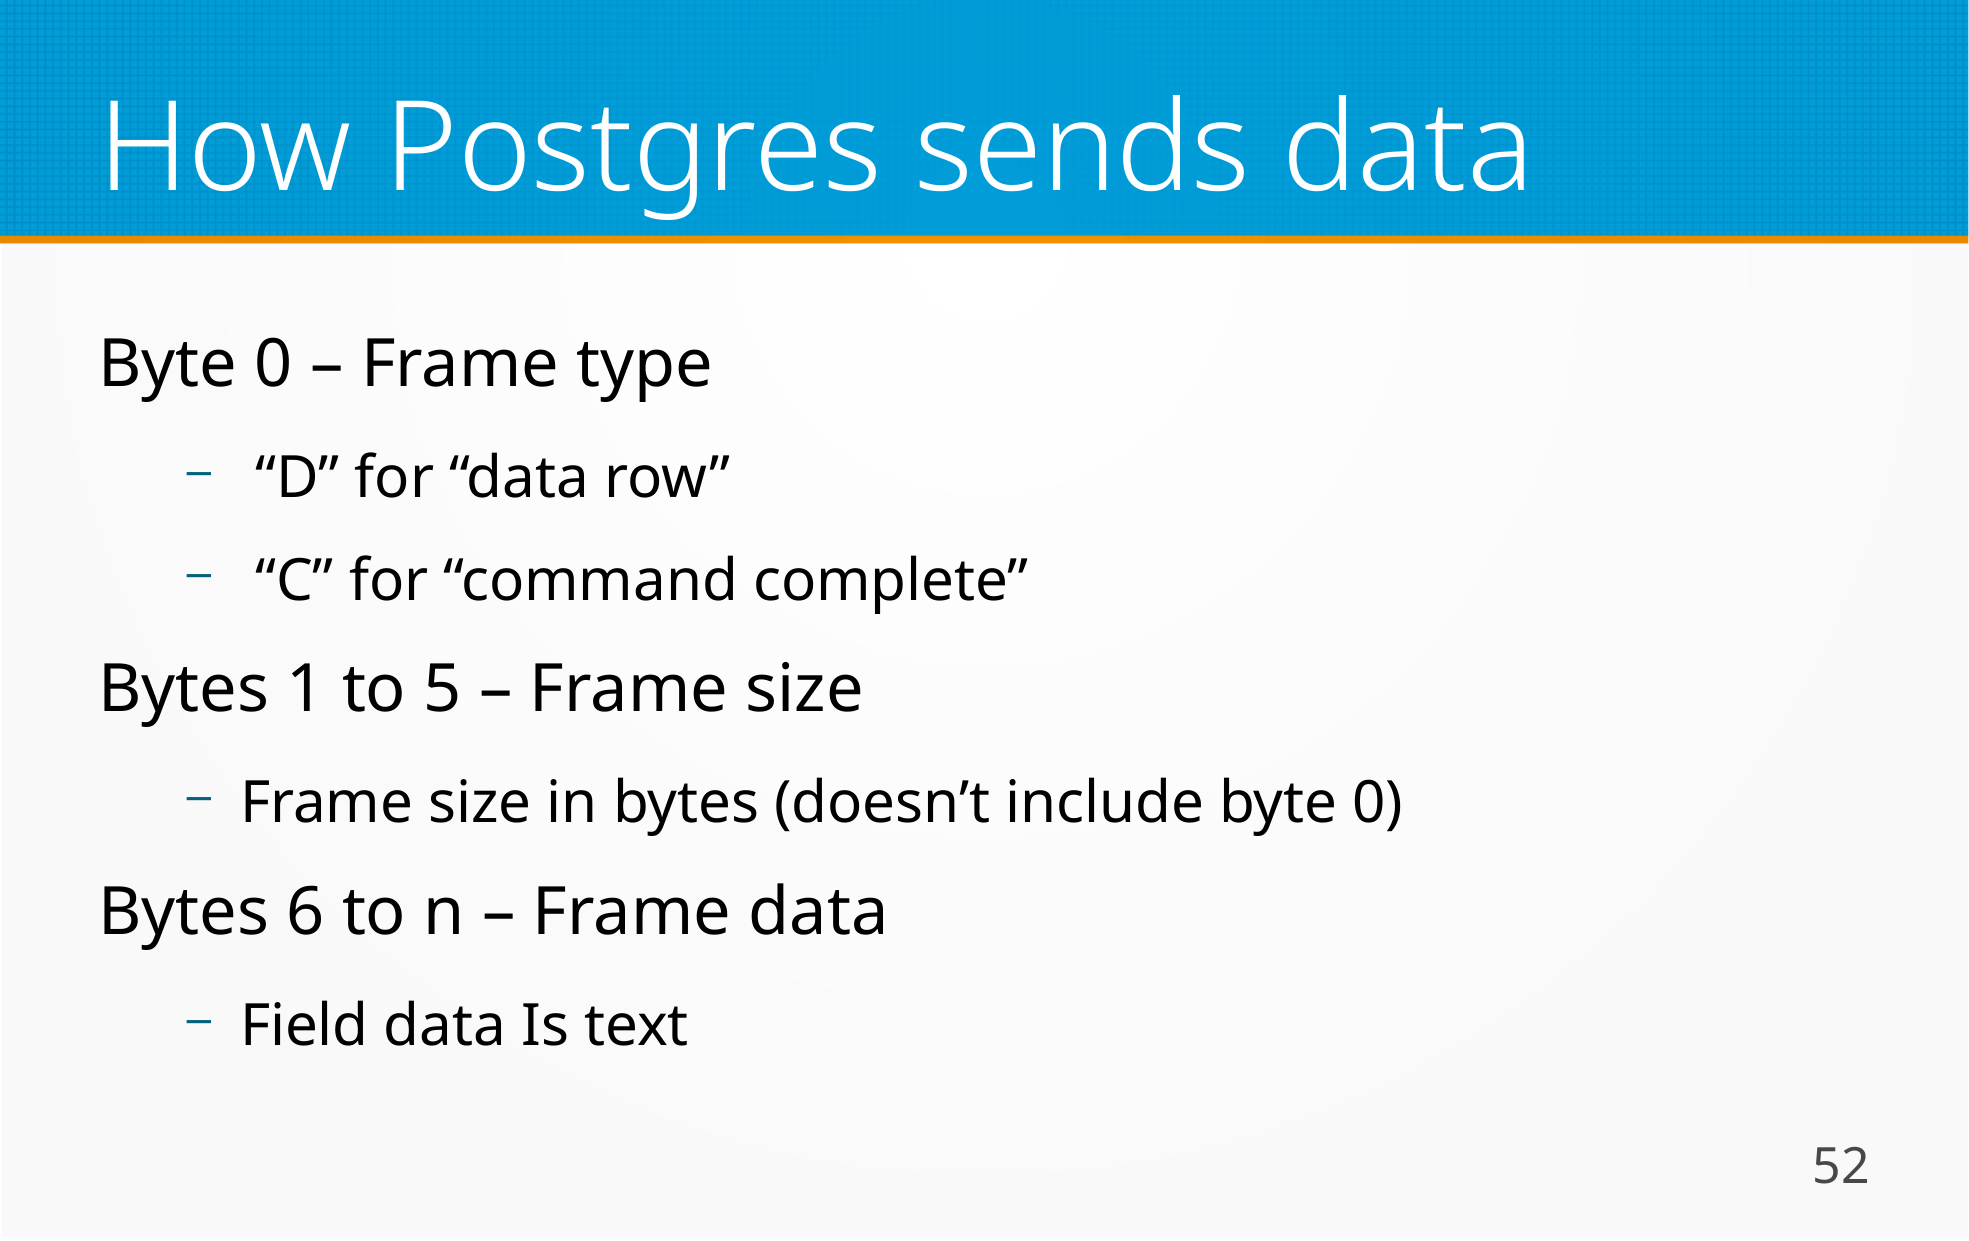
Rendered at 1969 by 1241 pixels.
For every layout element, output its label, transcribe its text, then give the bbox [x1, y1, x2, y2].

picture [0, 236, 1969, 1241]
title How Postgres sends data [98, 19, 1870, 227]
list Byte 0 – Frame type “D” for “data row” “C” for “command complete” Bytes 1 to 5 – Frame size Frame size in bytes (doesn’t include byte 0) Bytes 6 to n – Frame data Field data Is text [98, 315, 1861, 1081]
